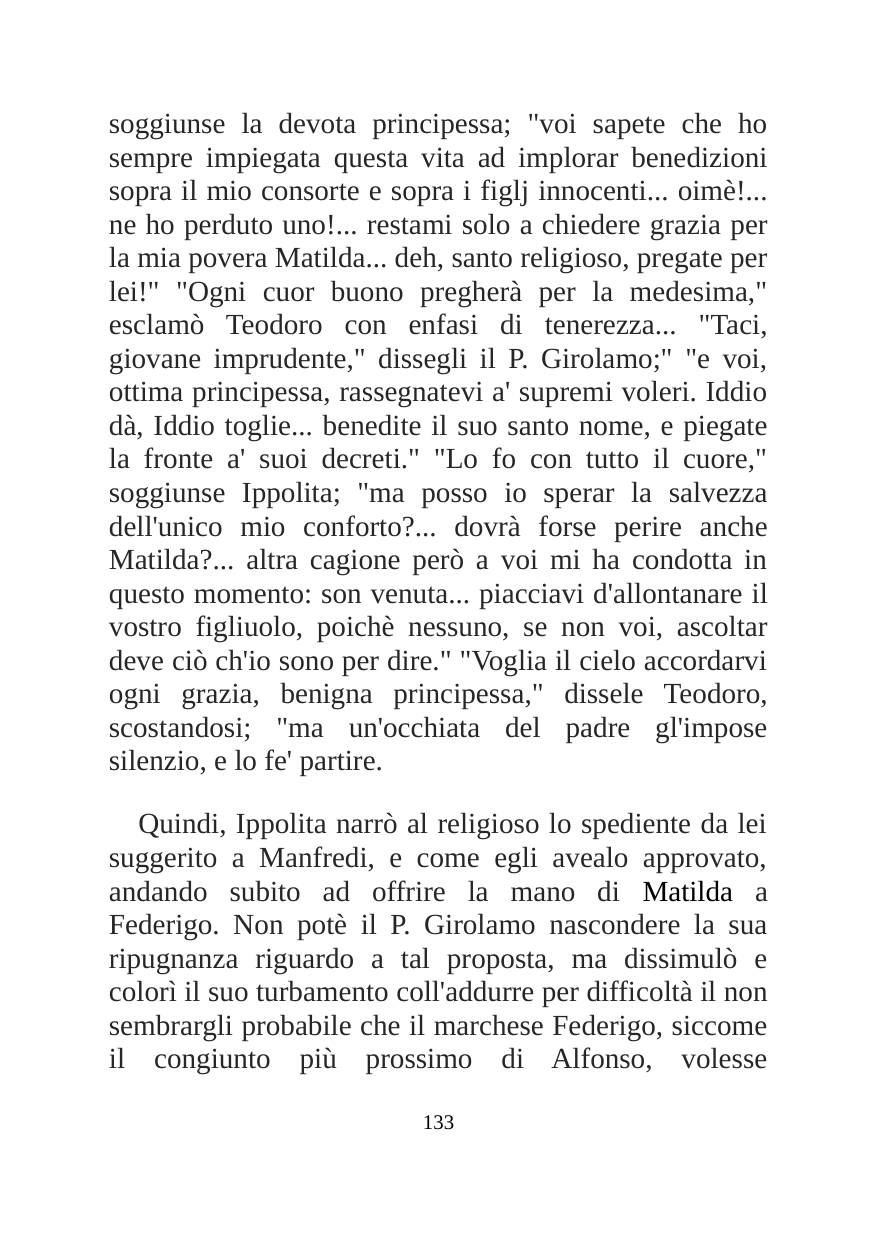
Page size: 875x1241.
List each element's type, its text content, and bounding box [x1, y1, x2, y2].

text Quindi, Ippolita narrò al religioso lo spediente da lei suggerito a Manfredi, e come egli avealo approvato, andando subito ad offrire la mano di Matilda a Federigo. Non potè il P. Girolamo nascondere la sua ripugnanza riguardo a tal proposta, ma dissimulò e colorì il suo turbamento coll'addurre per difficoltà il non sembrargli probabile che il marchese Federigo, siccome il congiunto più prossimo di Alfonso, volesse [109, 807, 768, 1075]
text soggiunse la devota principessa; "voi sapete che ho sempre impiegata questa vita ad implorar benedizioni sopra il mio consorte e sopra i figlj innocenti... oimè!... ne ho perduto uno!... restami solo a chiedere grazia per la mia povera Matilda... deh, santo religioso, pregate per lei!" "Ogni cuor buono pregherà per la medesima," esclamò Teodoro con enfasi di tenerezza... "Taci, giovane imprudente," dissegli il P. Girolamo;" "e voi, ottima principessa, rassegnatevi a' supremi voleri. Iddio dà, Iddio toglie... benedite il suo santo nome, e piegate la fronte a' suoi decreti." "Lo fo con tutto il cuore," soggiunse Ippolita; "ma posso io sperar la salvezza dell'unico mio conforto?... dovrà forse perire anche Matilda?... altra cagione però a voi mi ha condotta in questo momento: son venuta... piacciavi d'allontanare il vostro figliuolo, poichè nessuno, se non voi, ascoltar deve ciò ch'io sono per dire." "Voglia il cielo accordarvi ogni grazia, benigna principessa," dissele Teodoro, scostandosi; "ma un'occhiata del padre gl'impose silenzio, e lo fe' partire. [109, 106, 768, 777]
